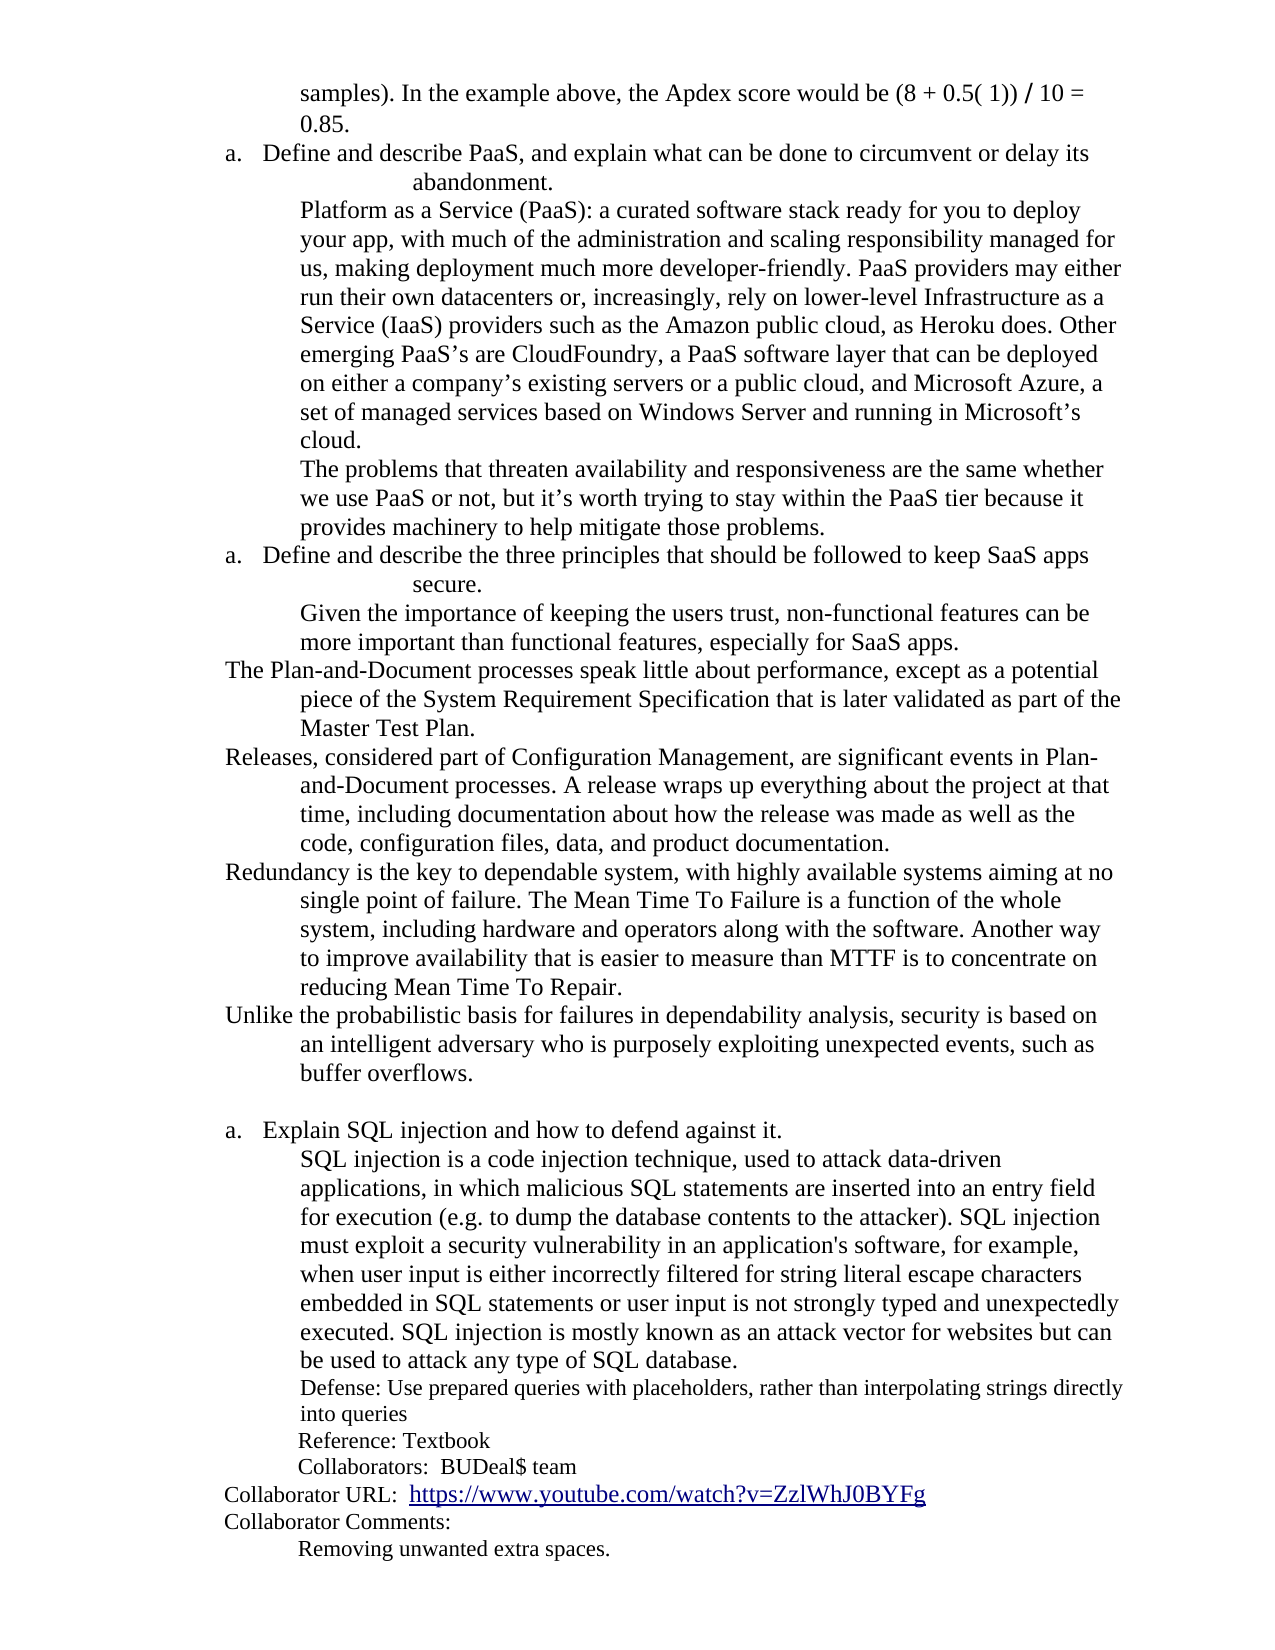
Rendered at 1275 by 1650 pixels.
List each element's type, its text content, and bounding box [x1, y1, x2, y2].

list The Plan-and-Document processes speak little about performance, except as a potential piece of the System Requirement Specification that is later validated as part of the Master Test Plan. [187, 655, 1125, 742]
list Define and describe PaaS, and explain what can be done to circumvent or delay its abandonment. [225, 138, 1125, 195]
list Explain SQL injection and how to defend against it. [225, 1115, 1125, 1144]
text Removing unwanted extra spaces. [298, 1534, 1125, 1561]
text The problems that threaten availability and responsiveness are the same whether we use PaaS or not, but it’s worth trying to stay within the PaaS tier because it provides machinery to help mitigate those problems. [300, 454, 1125, 540]
text Collaborator Comments: [224, 1508, 1125, 1534]
list Releases, considered part of Configuration Management, are significant events in Plan-and-Document processes. A release wraps up everything about the project at that time, including documentation about how the release was made as well as the code, configuration files, data, and product documentation. [187, 742, 1125, 857]
list samples). In the example above, the Apdex score would be (8 + 0.5( 1)) ∕ 10 = 0.85. [187, 75, 1125, 138]
list Define and describe the three principles that should be followed to keep SaaS apps secure. [225, 540, 1125, 598]
list Unlike the probabilistic basis for failures in dependability analysis, security is based on an intelligent adversary who is purposely exploiting unexpected events, such as buffer overflows. [187, 1000, 1125, 1087]
text Collaborator URL: https://www.youtube.com/watch?v=ZzlWhJ0BYFg [224, 1479, 1125, 1508]
text Platform as a Service (PaaS): a curated software stack ready for you to deploy your app, with much of the administration and scaling responsibility managed for us, making deployment much more developer-friendly. PaaS providers may either run their own datacenters or, increasingly, rely on lower-level Infrastructure as a Service (IaaS) providers such as the Amazon public cloud, as Heroku does. Other emerging PaaS’s are CloudFoundry, a PaaS software layer that can be deployed on either a company’s existing servers or a public cloud, and Microsoft Azure, a set of managed services based on Windows Server and running in Microsoft’s cloud. [300, 195, 1125, 454]
text Reference: Textbook Collaborators: BUDeal$ team [298, 1427, 1125, 1479]
text SQL injection is a code injection technique, used to attack data-driven applications, in which malicious SQL statements are inserted into an entry field for execution (e.g. to dump the database contents to the attacker). SQL injection must exploit a security vulnerability in an application's software, for example, when user input is either incorrectly filtered for string literal escape characters embedded in SQL statements or user input is not strongly typed and unexpectedly executed. SQL injection is mostly known as an attack vector for websites but can be used to attack any type of SQL database. [300, 1144, 1125, 1374]
list Redundancy is the key to dependable system, with highly available systems aiming at no single point of failure. The Mean Time To Failure is a function of the whole system, including hardware and operators along with the software. Another way to improve availability that is easier to measure than MTTF is to concentrate on reducing Mean Time To Repair. [187, 857, 1125, 1000]
text Given the importance of keeping the users trust, non-functional features can be more important than functional features, especially for SaaS apps. [300, 598, 1125, 655]
text Defense: Use prepared queries with placeholders, rather than interpolating strings directly into queries [300, 1374, 1125, 1427]
